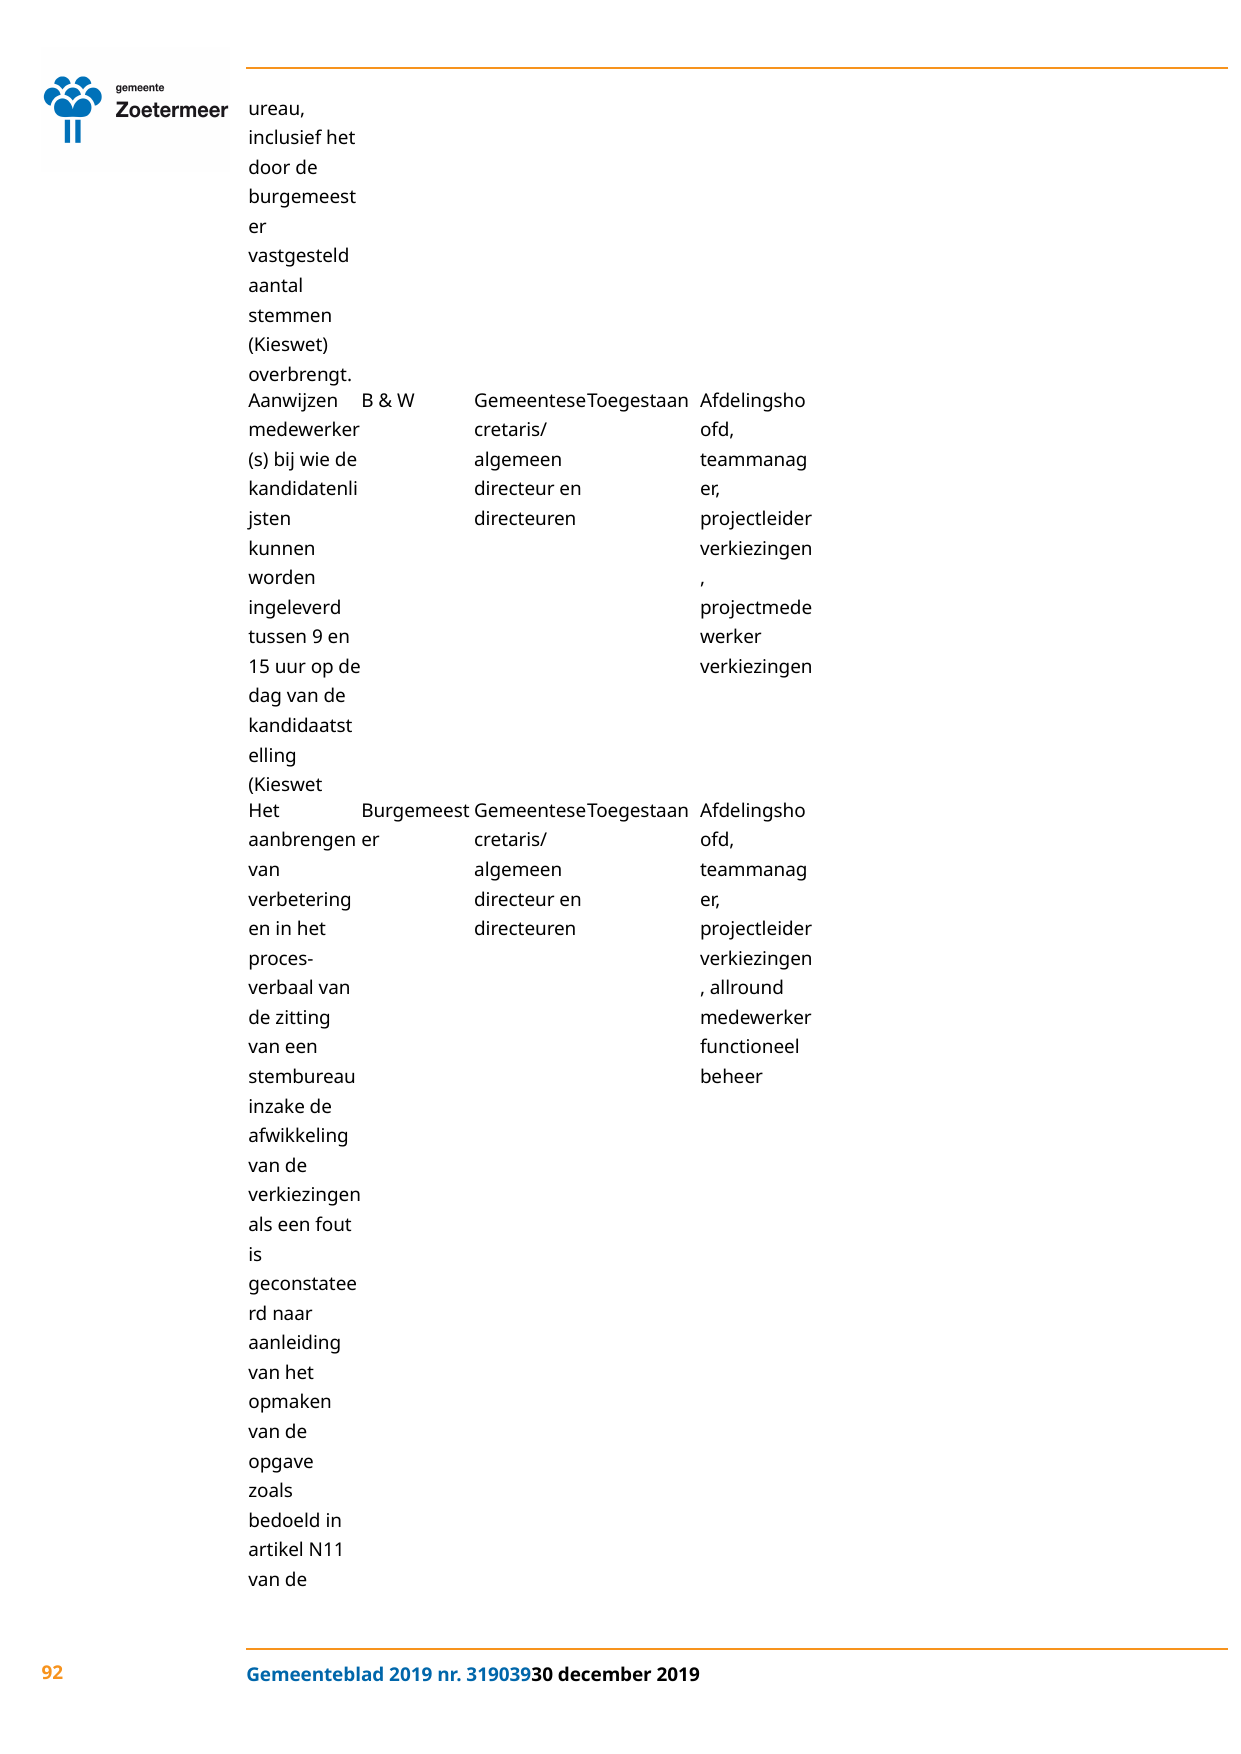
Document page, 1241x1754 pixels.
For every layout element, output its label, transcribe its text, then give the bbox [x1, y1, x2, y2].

picture [41, 47, 231, 172]
table_cell ureau, inclusief het door de burgemeester vastgesteld aantal stemmen (Kieswet) overbrengt. [248, 95, 361, 387]
table_cell Toegestaan [587, 387, 700, 797]
table_cell Afdelingshoofd, teammanager, projectleider verkiezingen, allround medewerker functioneel beheer [700, 797, 813, 1592]
table_cell [587, 95, 700, 387]
table_cell Afdelingshoofd, teammanager, projectleider verkiezingen, projectmedewerker verkiezingen [700, 387, 813, 797]
table_cell Burgemeester [361, 797, 474, 1592]
table_cell Gemeentesecretaris/ algemeen directeur en directeuren [474, 387, 587, 797]
table_cell [361, 95, 474, 387]
table_cell Gemeentesecretaris/ algemeen directeur en directeuren [474, 797, 587, 1592]
table_cell Toegestaan [587, 797, 700, 1592]
table_cell Aanwijzen medewerker (s) bij wie de kandidatenlijsten kunnen worden ingeleverd tussen 9 en 15 uur op de dag van de kandidaatstelling (Kieswet [248, 387, 361, 797]
table_cell B & W [361, 387, 474, 797]
table_cell Het aanbrengen van verbeteringen in het proces-verbaal van de zitting van een stembureau inzake de afwikkeling van de verkiezingen als een fout is geconstateerd naar aanleiding van het opmaken van de opgave zoals bedoeld in artikel N11 van de [248, 797, 361, 1592]
table_cell [700, 95, 813, 387]
table_cell [474, 95, 587, 387]
